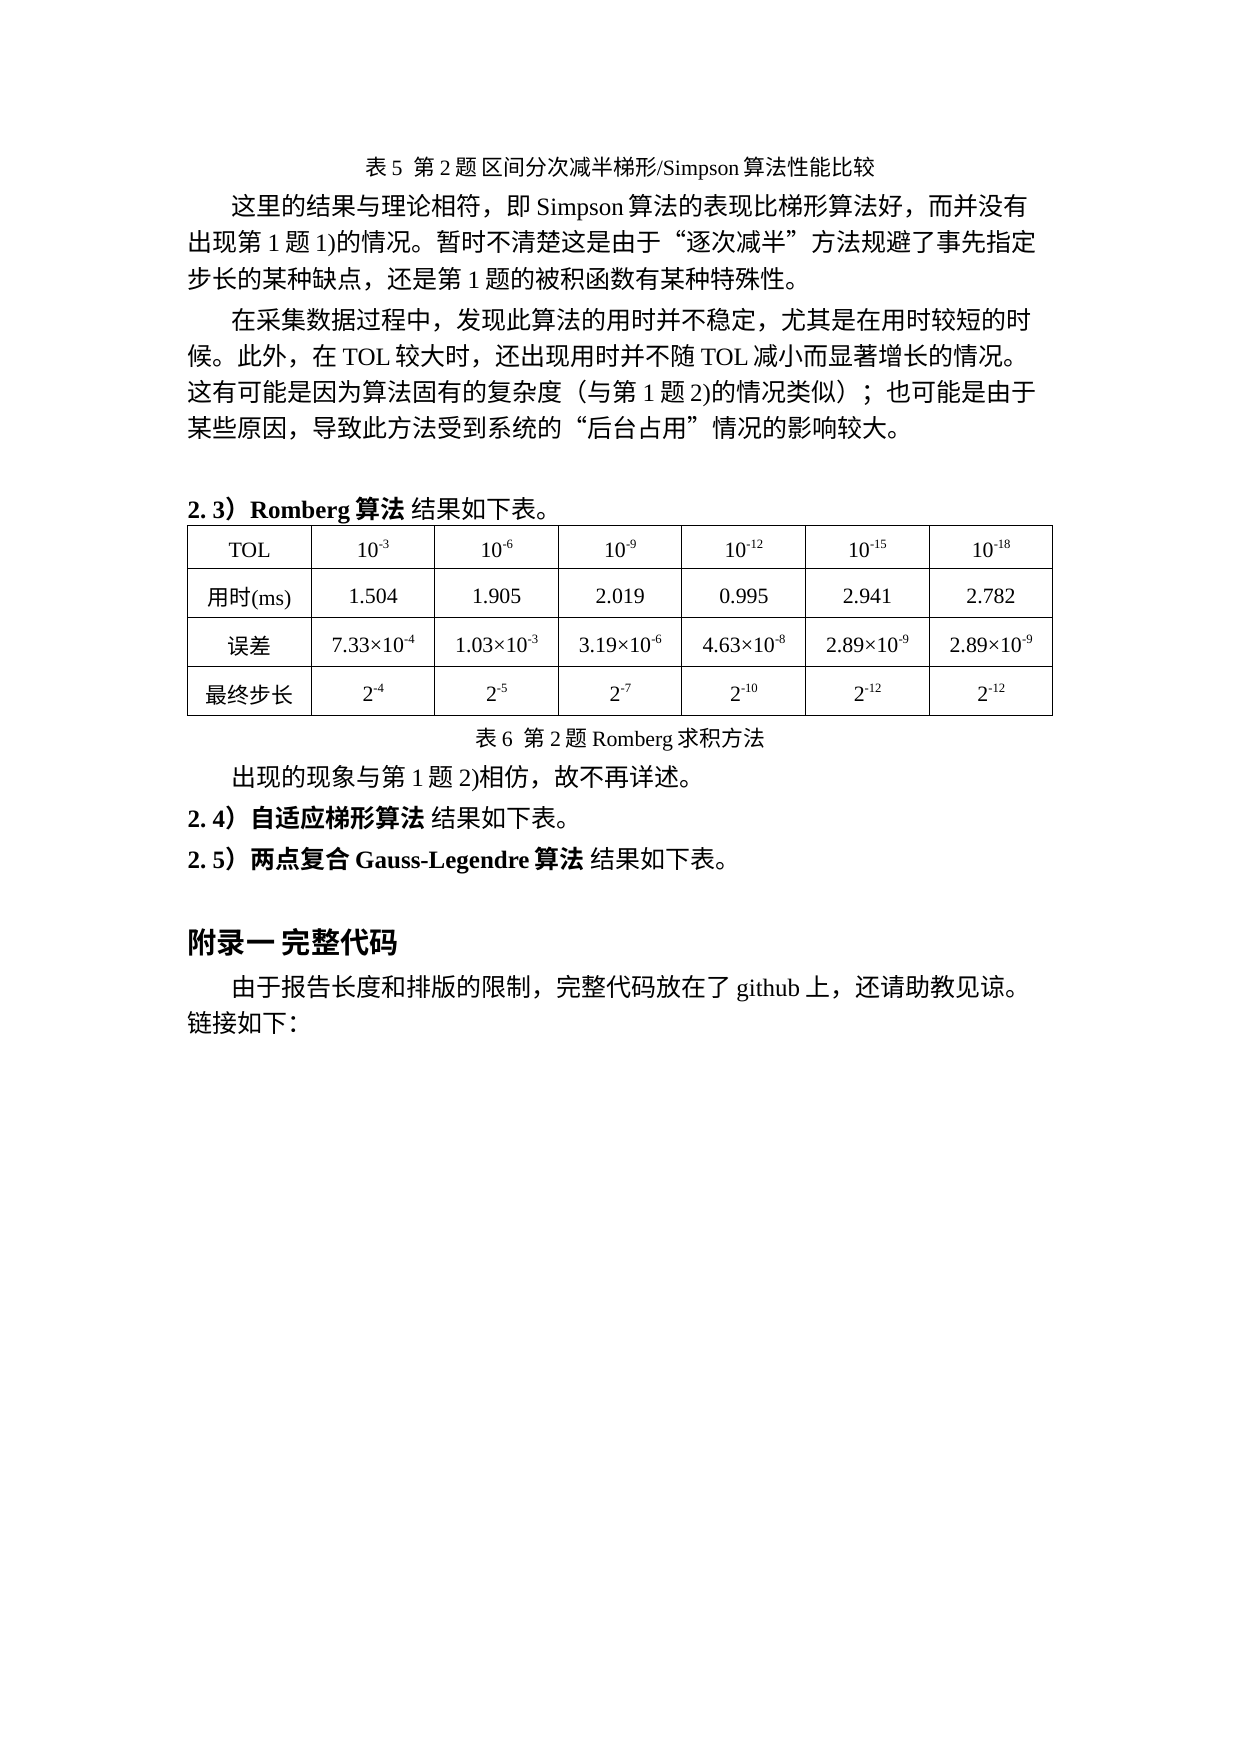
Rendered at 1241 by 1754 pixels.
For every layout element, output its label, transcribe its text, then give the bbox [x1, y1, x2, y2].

table_header 10-9 [559, 526, 681, 568]
text 这里的结果与理论相符，即Simpson算法的表现比梯形算法好，而并没有出现第1题1)的情况。暂时不清楚这是由于“逐次减半”方法规避了事先指定步长的某种缺点，还是第1题的被积函数有某种特殊性。 [187, 187, 1053, 295]
table_cell 2-5 [435, 667, 558, 715]
table_header 10-3 [312, 526, 434, 568]
table_cell 用时(ms) [188, 569, 311, 617]
table_header 10-15 [806, 526, 929, 568]
text 在采集数据过程中，发现此算法的用时并不稳定，尤其是在用时较短的时候。此外，在TOL较大时，还出现用时并不随TOL减小而显著增长的情况。这有可能是因为算法固有的复杂度（与第1题2)的情况类似）；也可能是由于某些原因，导致此方法受到系统的“后台占用”情况的影响较大。 [187, 300, 1053, 445]
text 附录一 完整代码 [187, 920, 1053, 962]
table_cell 2.941 [806, 569, 929, 617]
text 出现的现象与第1题2)相仿，故不再详述。 [187, 758, 1053, 794]
table_cell 1.504 [312, 569, 434, 617]
table_cell 2.89×10-9 [806, 618, 929, 666]
table_cell 2-4 [312, 667, 434, 715]
table_cell 最终步长 [188, 667, 311, 715]
table_header 10-18 [930, 526, 1052, 568]
table_cell 2-12 [806, 667, 929, 715]
table_cell 2-7 [559, 667, 681, 715]
table_cell 2.019 [559, 569, 681, 617]
table_cell 误差 [188, 618, 311, 666]
table_header 10-12 [682, 526, 805, 568]
text 2. 4）自适应梯形算法 结果如下表。 [187, 799, 1053, 835]
text 由于报告长度和排版的限制，完整代码放在了github上，还请助教见谅。链接如下： [187, 967, 1053, 1040]
text 表6 第2题 Romberg求积方法 [187, 721, 1053, 753]
table_cell 4.63×10-8 [682, 618, 805, 666]
table_cell 2-12 [930, 667, 1052, 715]
table_cell 3.19×10-6 [559, 618, 681, 666]
table_cell 1.03×10-3 [435, 618, 558, 666]
table_header 10-6 [435, 526, 558, 568]
table_cell 0.995 [682, 569, 805, 617]
table_cell 7.33×10-4 [312, 618, 434, 666]
table_cell 2.89×10-9 [930, 618, 1052, 666]
table_cell 2.782 [930, 569, 1052, 617]
text 2. 5）两点复合Gauss-Legendre算法 结果如下表。 [187, 840, 1053, 876]
table_cell 2-10 [682, 667, 805, 715]
table_header TOL [188, 526, 311, 568]
text 表5 第2题 区间分次减半梯形/Simpson算法性能比较 [187, 150, 1053, 182]
text 2. 3）Romberg算法 结果如下表。 [187, 489, 1053, 525]
table_cell 1.905 [435, 569, 558, 617]
